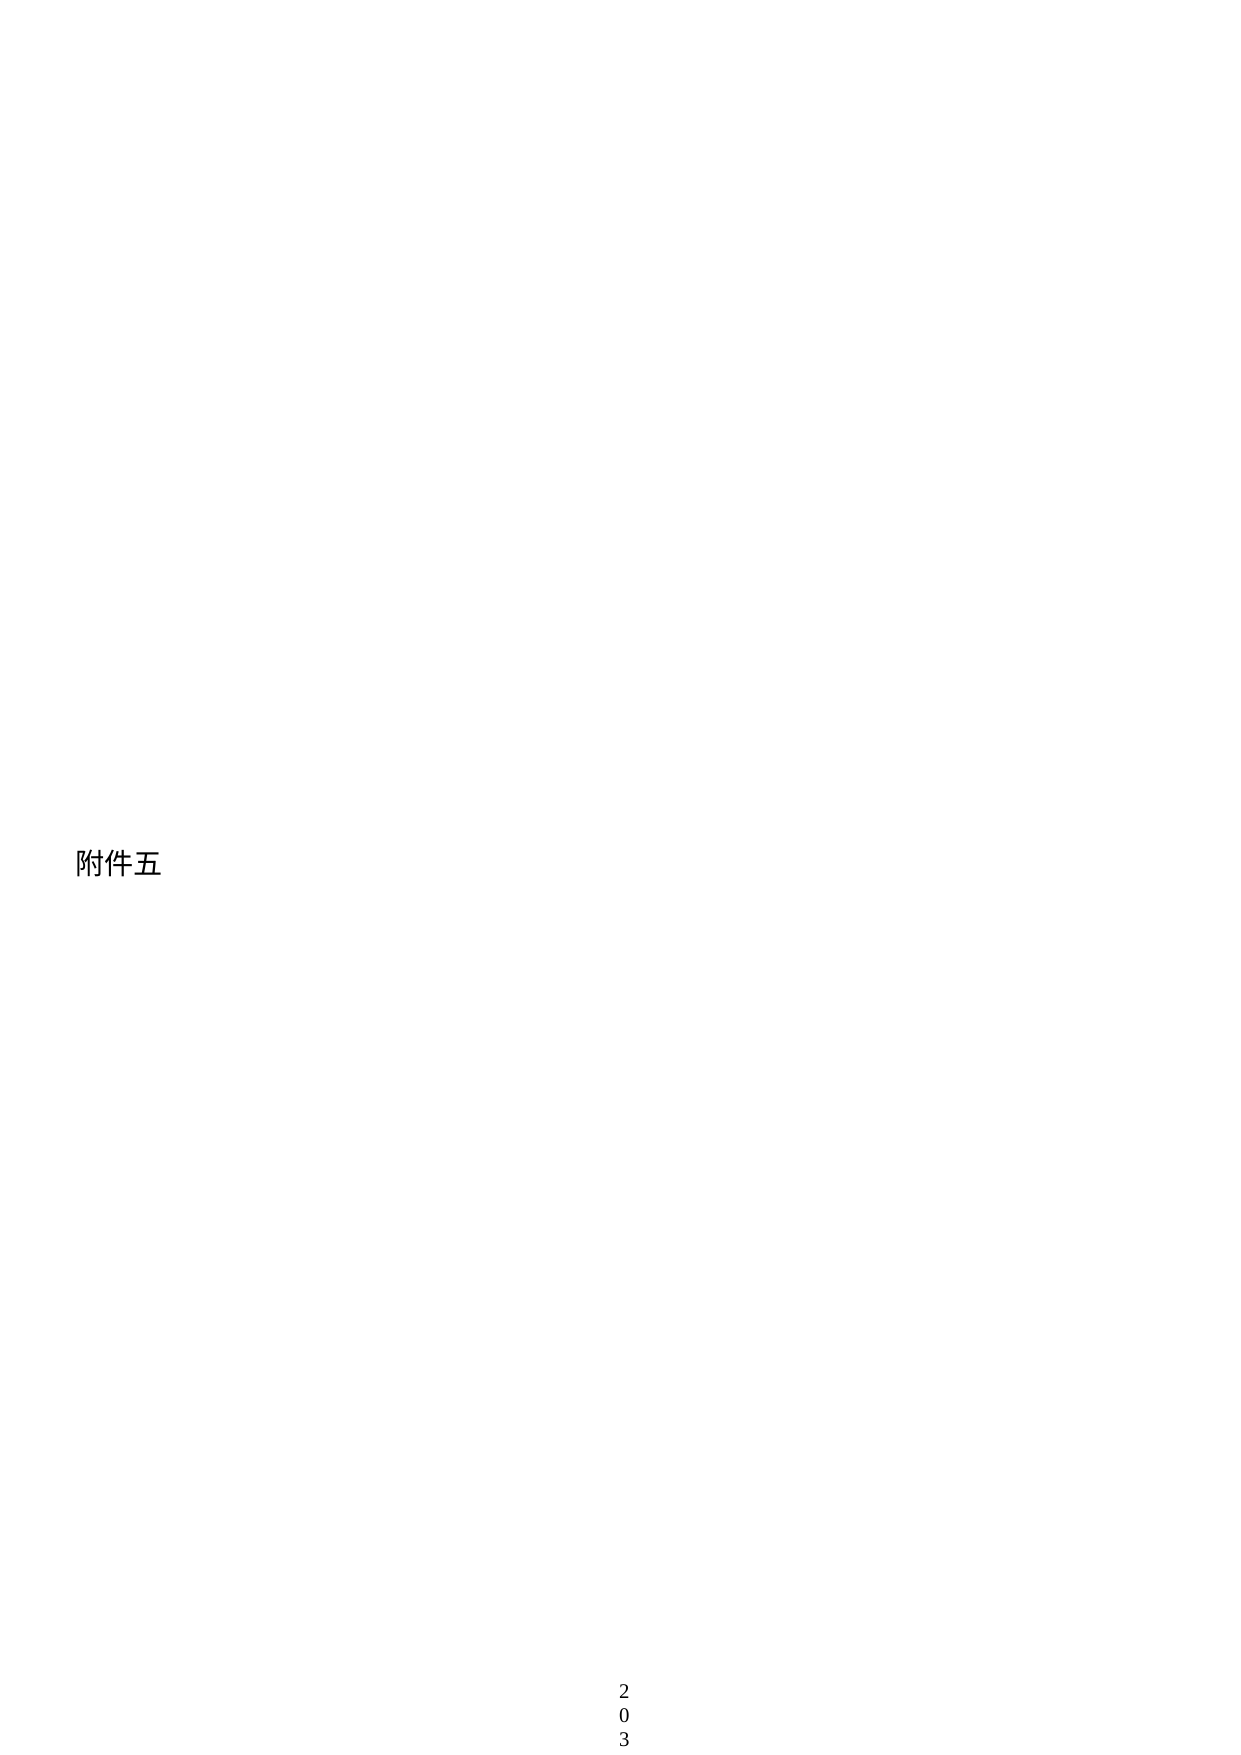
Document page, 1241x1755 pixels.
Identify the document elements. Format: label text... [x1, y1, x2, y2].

text 附件五 [75, 841, 1165, 883]
